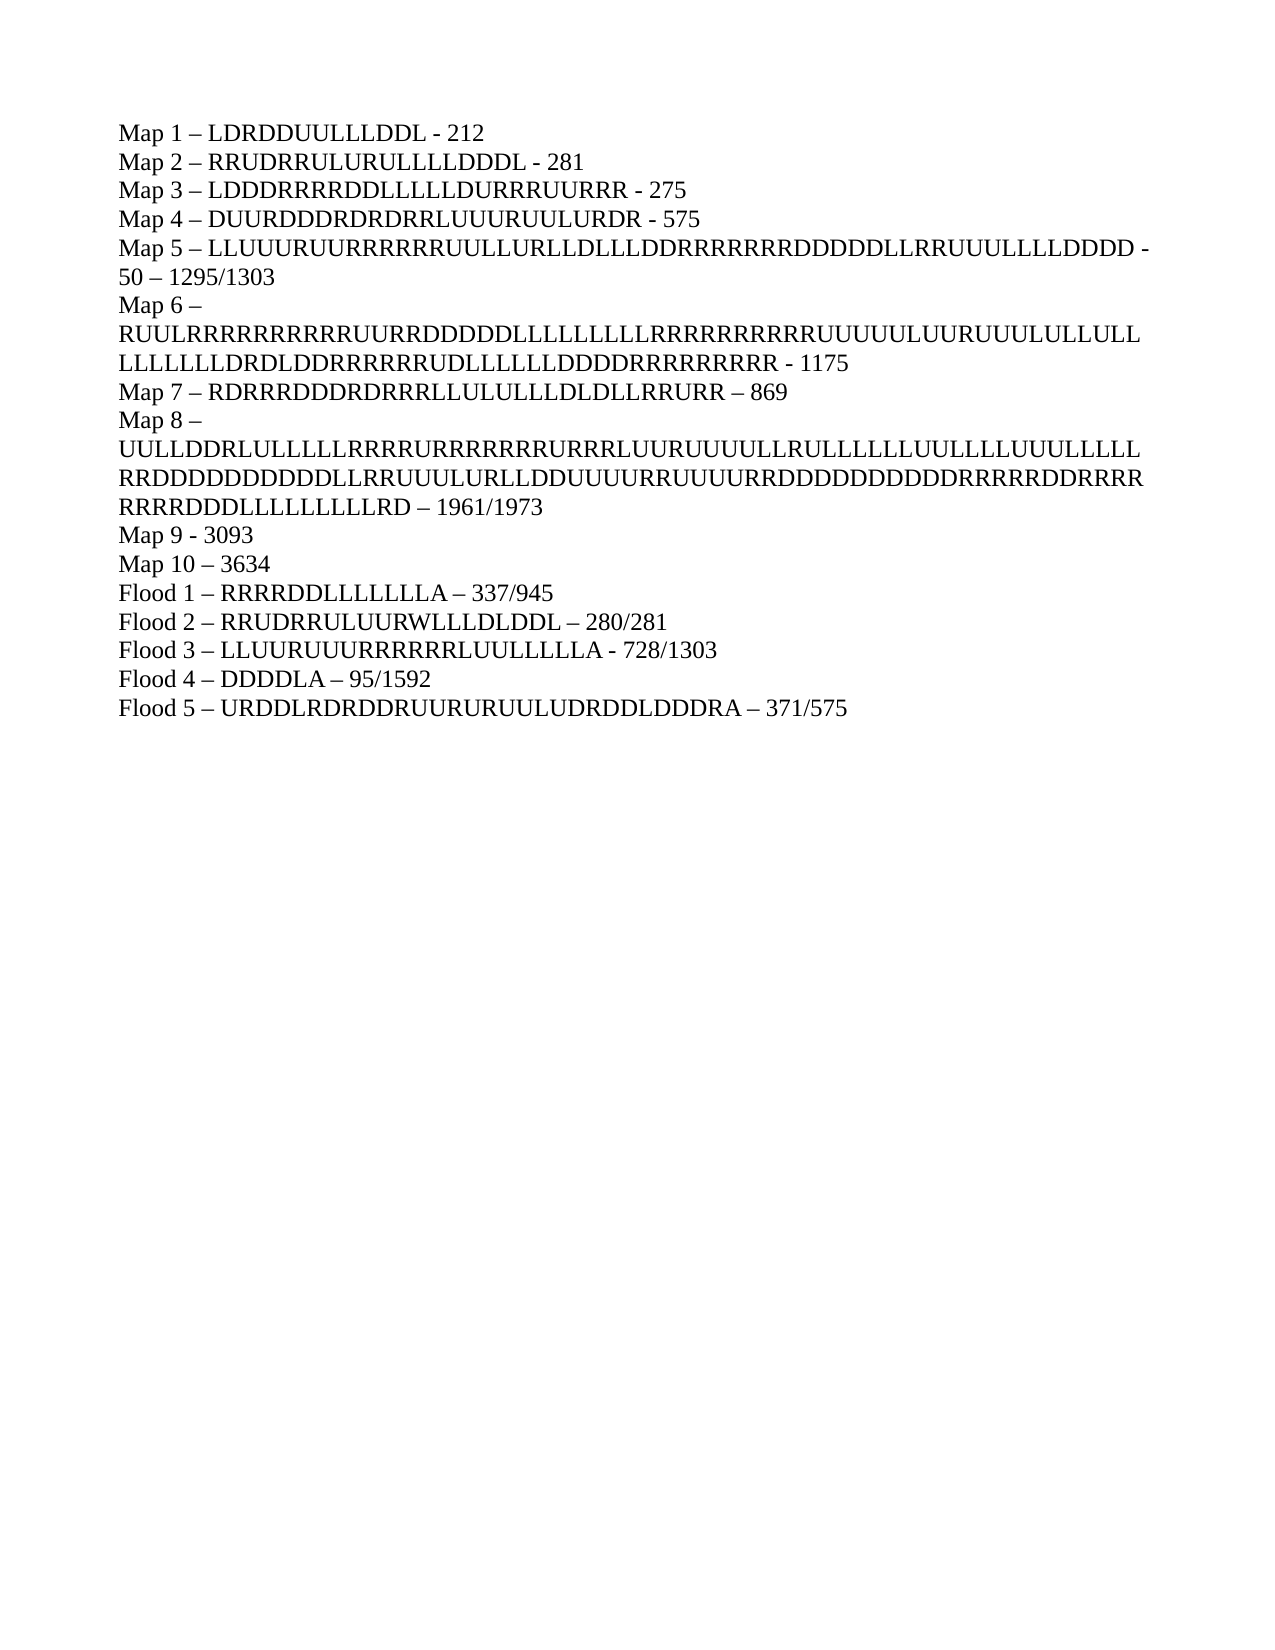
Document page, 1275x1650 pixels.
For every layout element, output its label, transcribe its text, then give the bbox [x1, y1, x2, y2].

text Map 2 – RRUDRRULURULLLLDDDL - 281 [118, 147, 1157, 176]
text Map 10 – 3634 [118, 549, 1157, 578]
text Map 3 – LDDDRRRRDDLLLLLDURRRUURRR - 275 [118, 176, 1157, 204]
text Flood 2 – RRUDRRULUURWLLLDLDDL – 280/281 [118, 607, 1157, 636]
text Flood 5 – URDDLRDRDDRUURURUULUDRDDLDDDRA – 371/575 [118, 693, 1157, 722]
text 50 – 1295/1303 [118, 262, 1157, 291]
text Map 5 – LLUUURUURRRRRRUULLURLLDLLLDDRRRRRRRDDDDDLLRRUUULLLLDDDD - [118, 233, 1157, 262]
text Map 4 – DUURDDDRDRDRRLUUURUULURDR - 575 [118, 204, 1157, 233]
text Flood 4 – DDDDLA – 95/1592 [118, 664, 1157, 693]
text Map 6 – RUULRRRRRRRRRRUURRDDDDDLLLLLLLLLRRRRRRRRRRUUUUULUURUUULULLULLLLLLLLLDRDLDDRRRRRRUDLLLLLLDDDDRRRRRRRRR - 1175 [118, 291, 1157, 377]
text Map 7 – RDRRRDDDRDRRRLLULULLLDLDLLRRURR – 869 [118, 377, 1157, 406]
text Flood 1 – RRRRDDLLLLLLLA – 337/945 [118, 578, 1157, 607]
text Map 9 - 3093 [118, 521, 1157, 549]
text Map 1 – LDRDDUULLLDDL - 212 [118, 118, 1157, 147]
text Flood 3 – LLUURUUURRRRRRLUULLLLLA - 728/1303 [118, 636, 1157, 664]
text Map 8 – UULLDDRLULLLLLRRRRURRRRRRRURRRLUURUUUULLRULLLLLLUULLLLUUULLLLLRRDDDDDDDDDDLLRRUUULURLLDDUUUURRUUUURRDDDDDDDDDDRRRRRDDRRRRRRRRDDDLLLLLLLLLRD – 1961/1973 [118, 406, 1157, 521]
